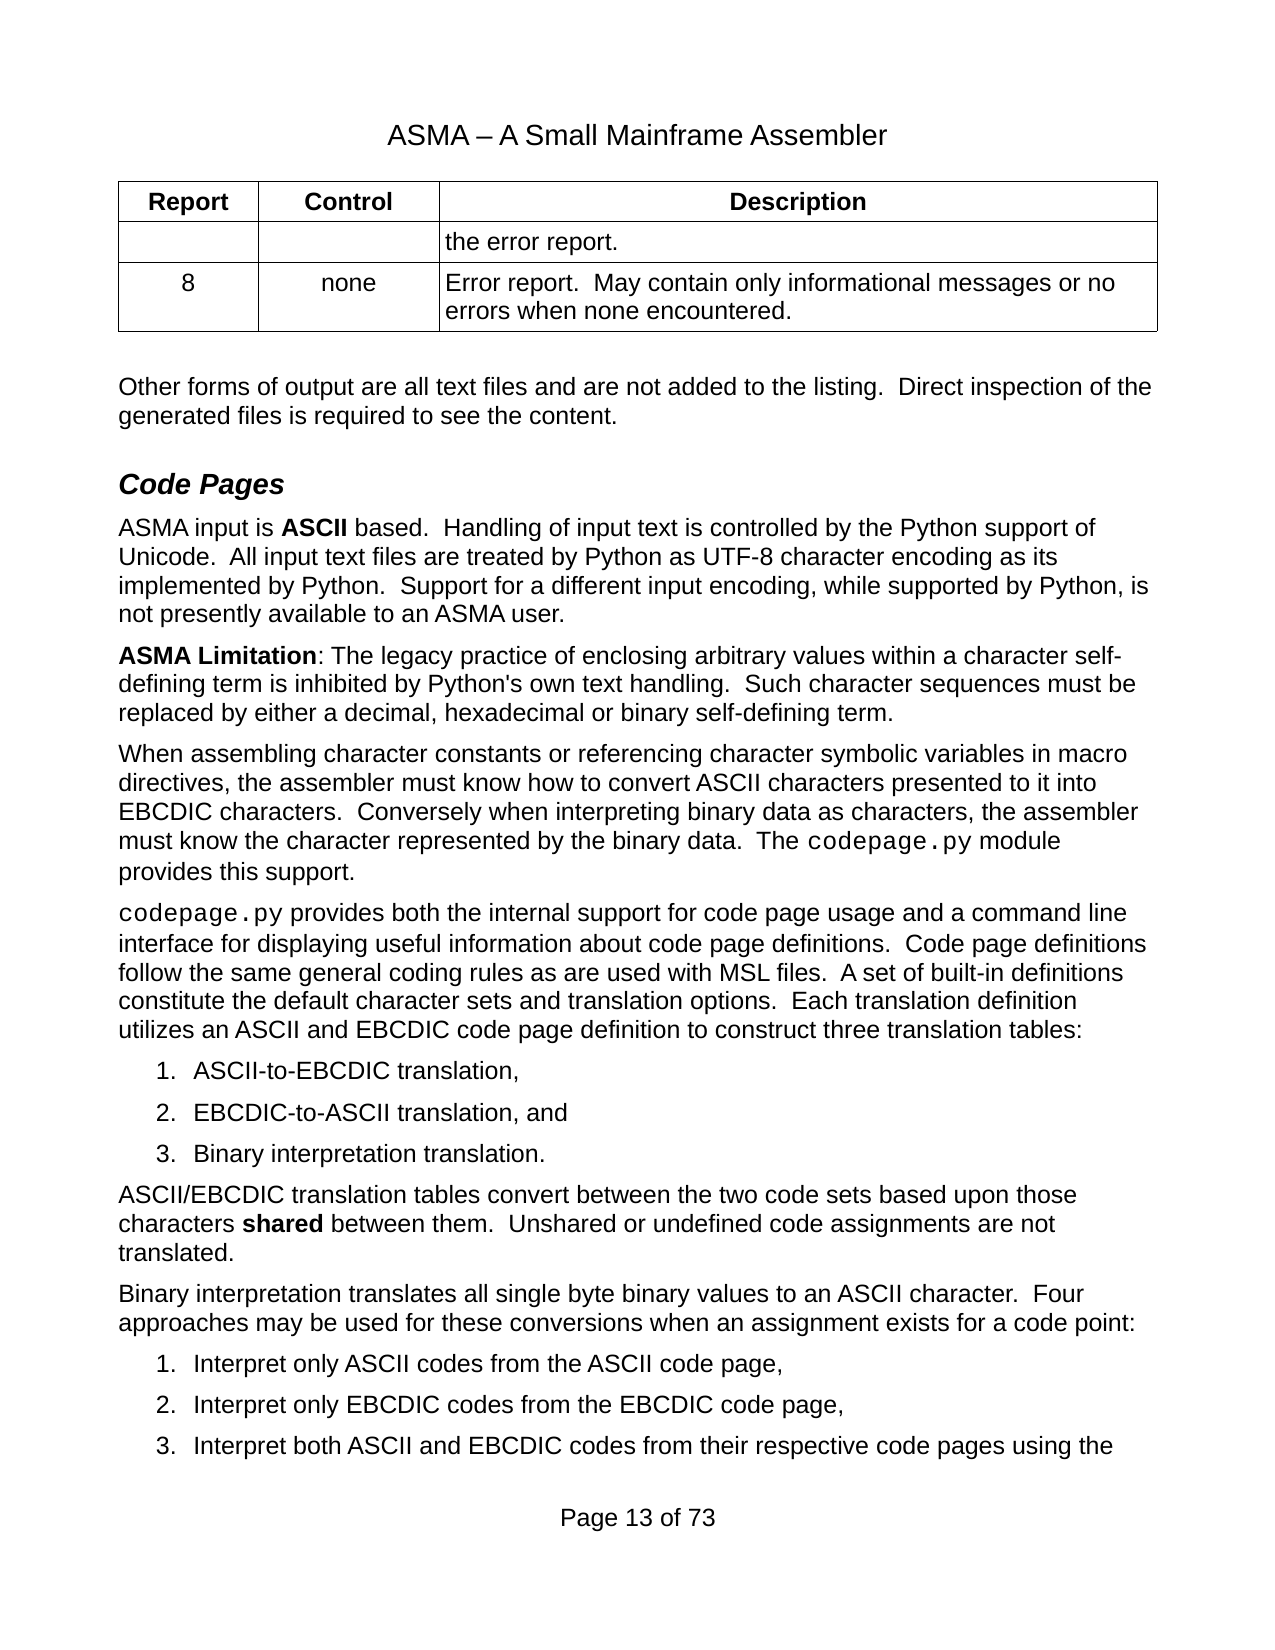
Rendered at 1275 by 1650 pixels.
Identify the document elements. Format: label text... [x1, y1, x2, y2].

subtitle Code Pages [118, 467, 1157, 501]
text ASMA Limitation: The legacy practice of enclosing arbitrary values within a character self-defining term is inhibited by Python's own text handling. Such character sequences must be replaced by either a decimal, hexadecimal or binary self-defining term. [118, 641, 1157, 727]
list Interpret both ASCII and EBCDIC codes from their respective code pages using the [156, 1431, 1157, 1460]
table_header Description [440, 182, 1157, 221]
table_cell none [259, 263, 439, 331]
table_cell [119, 222, 258, 262]
table_cell [259, 222, 439, 262]
table_cell Error report. May contain only informational messages or no errors when none encountered. [440, 263, 1157, 331]
list Binary interpretation translation. [156, 1139, 1157, 1168]
text When assembling character constants or referencing character symbolic variables in macro directives, the assembler must know how to convert ASCII characters presented to it into EBCDIC characters. Conversely when interpreting binary data as characters, the assembler must know the character represented by the binary data. The codepage.py module provides this support. [118, 739, 1157, 885]
text Other forms of output are all text files and are not added to the listing. Direct inspection of the generated files is required to see the content. [118, 372, 1157, 430]
list Interpret only ASCII codes from the ASCII code page, [156, 1349, 1157, 1378]
table_cell 8 [119, 263, 258, 331]
text ASMA input is ASCII based. Handling of input text is controlled by the Python support of Unicode. All input text files are treated by Python as UTF-8 character encoding as its implemented by Python. Support for a different input encoding, while supported by Python, is not presently available to an ASMA user. [118, 513, 1157, 628]
table_header Control [259, 182, 439, 221]
text codepage.py provides both the internal support for code page usage and a command line interface for displaying useful information about code page definitions. Code page definitions follow the same general coding rules as are used with MSL files. A set of built-in definitions constitute the default character sets and translation options. Each translation definition utilizes an ASCII and EBCDIC code page definition to construct three translation tables: [118, 898, 1157, 1044]
list EBCDIC-to-ASCII translation, and [156, 1098, 1157, 1126]
table_cell the error report. [440, 222, 1157, 262]
list ASCII-to-EBCDIC translation, [156, 1056, 1157, 1085]
text Binary interpretation translates all single byte binary values to an ASCII character. Four approaches may be used for these conversions when an assignment exists for a code point: [118, 1279, 1157, 1336]
text ASCII/EBCDIC translation tables convert between the two code sets based upon those characters shared between them. Unshared or undefined code assignments are not translated. [118, 1180, 1157, 1266]
table_header Report [119, 182, 258, 221]
list Interpret only EBCDIC codes from the EBCDIC code page, [156, 1390, 1157, 1419]
